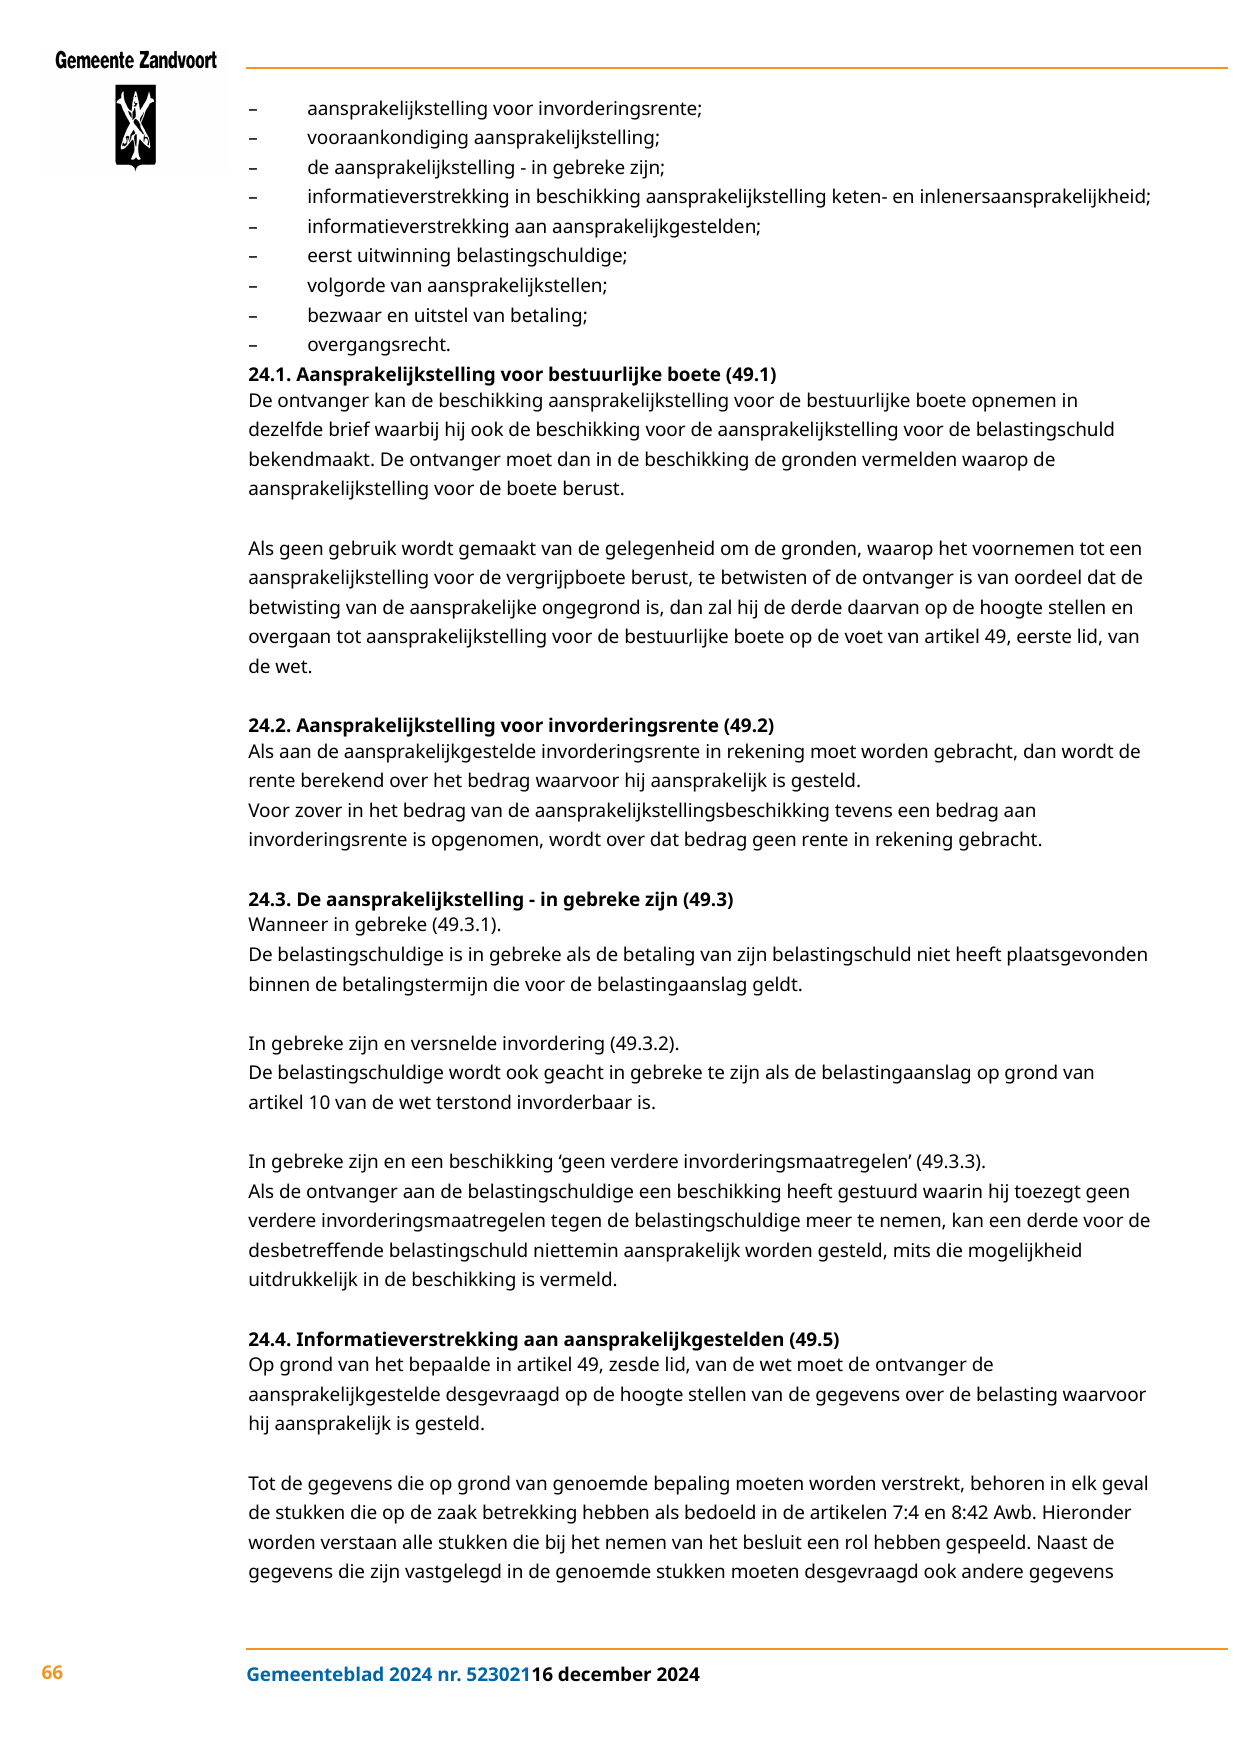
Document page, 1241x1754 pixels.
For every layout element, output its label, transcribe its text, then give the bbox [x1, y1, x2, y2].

text 24.1. Aansprakelijkstelling voor bestuurlijke boete (49.1) [248, 361, 1152, 387]
text In gebreke zijn en versnelde invordering (49.3.2). [248, 1030, 1152, 1056]
list vooraankondiging aansprakelijkstelling; [248, 124, 1152, 150]
text Op grond van het bepaalde in artikel 49, zesde lid, van de wet moet de ontvanger de aansprakelijkgestelde desgevraagd op de hoogte stellen van de gegevens over de belasting waarvoor hij aansprakelijk is gesteld. [248, 1351, 1152, 1436]
text Als aan de aansprakelijkgestelde invorderingsrente in rekening moet worden gebracht, dan wordt de rente berekend over het bedrag waarvoor hij aansprakelijk is gesteld. [248, 738, 1152, 793]
text Voor zover in het bedrag van de aansprakelijkstellingsbeschikking tevens een bedrag aan invorderingsrente is opgenomen, wordt over dat bedrag geen rente in rekening gebracht. [248, 797, 1152, 852]
list volgorde van aansprakelijkstellen; [248, 272, 1152, 298]
text Wanneer in gebreke (49.3.1). [248, 912, 1152, 937]
list bezwaar en uitstel van betaling; [248, 302, 1152, 328]
text Als geen gebruik wordt gemaakt van de gelegenheid om de gronden, waarop het voornemen tot een aansprakelijkstelling voor de vergrijpboete berust, te betwisten of de ontvanger is van oordeel dat de betwisting van de aansprakelijke ongegrond is, dan zal hij de derde daarvan op de hoogte stellen en overgaan tot aansprakelijkstelling voor de bestuurlijke boete op de voet van artikel 49, eerste lid, van de wet. [248, 535, 1152, 679]
picture [41, 47, 231, 172]
text In gebreke zijn en een beschikking ‘geen verdere invorderingsmaatregelen’ (49.3.3). [248, 1148, 1152, 1174]
text 24.2. Aansprakelijkstelling voor invorderingsrente (49.2) [248, 712, 1152, 738]
list informatieverstrekking aan aansprakelijkgestelden; [248, 213, 1152, 239]
list overgangsrecht. [248, 331, 1152, 357]
list informatieverstrekking in beschikking aansprakelijkstelling keten- en inlenersaansprakelijkheid; [248, 183, 1152, 209]
list aansprakelijkstelling voor invorderingsrente; [248, 95, 1152, 121]
list de aansprakelijkstelling - in gebreke zijn; [248, 154, 1152, 180]
text De belastingschuldige wordt ook geacht in gebreke te zijn als de belastingaanslag op grond van artikel 10 van de wet terstond invorderbaar is. [248, 1059, 1152, 1115]
text Als de ontvanger aan de belastingschuldige een beschikking heeft gestuurd waarin hij toezegt geen verdere invorderingsmaatregelen tegen de belastingschuldige meer te nemen, kan een derde voor de desbetreffende belastingschuld niettemin aansprakelijk worden gesteld, mits die mogelijkheid uitdrukkelijk in de beschikking is vermeld. [248, 1178, 1152, 1292]
text Tot de gegevens die op grond van genoemde bepaling moeten worden verstrekt, behoren in elk geval de stukken die op de zaak betrekking hebben als bedoeld in de artikelen 7:4 en 8:42 Awb. Hieronder worden verstaan alle stukken die bij het nemen van het besluit een rol hebben gespeeld. Naast de gegevens die zijn vastgelegd in de genoemde stukken moeten desgevraagd ook andere gegevens [248, 1470, 1152, 1584]
text 24.3. De aansprakelijkstelling - in gebreke zijn (49.3) [248, 886, 1152, 912]
list eerst uitwinning belastingschuldige; [248, 243, 1152, 268]
text 24.4. Informatieverstrekking aan aansprakelijkgestelden (49.5) [248, 1326, 1152, 1351]
text De ontvanger kan de beschikking aansprakelijkstelling voor de bestuurlijke boete opnemen in dezelfde brief waarbij hij ook de beschikking voor de aansprakelijkstelling voor de belastingschuld bekendmaakt. De ontvanger moet dan in de beschikking de gronden vermelden waarop de aansprakelijkstelling voor de boete berust. [248, 387, 1152, 501]
text De belastingschuldige is in gebreke als de betaling van zijn belastingschuld niet heeft plaatsgevonden binnen de betalingstermijn die voor de belastingaanslag geldt. [248, 941, 1152, 996]
